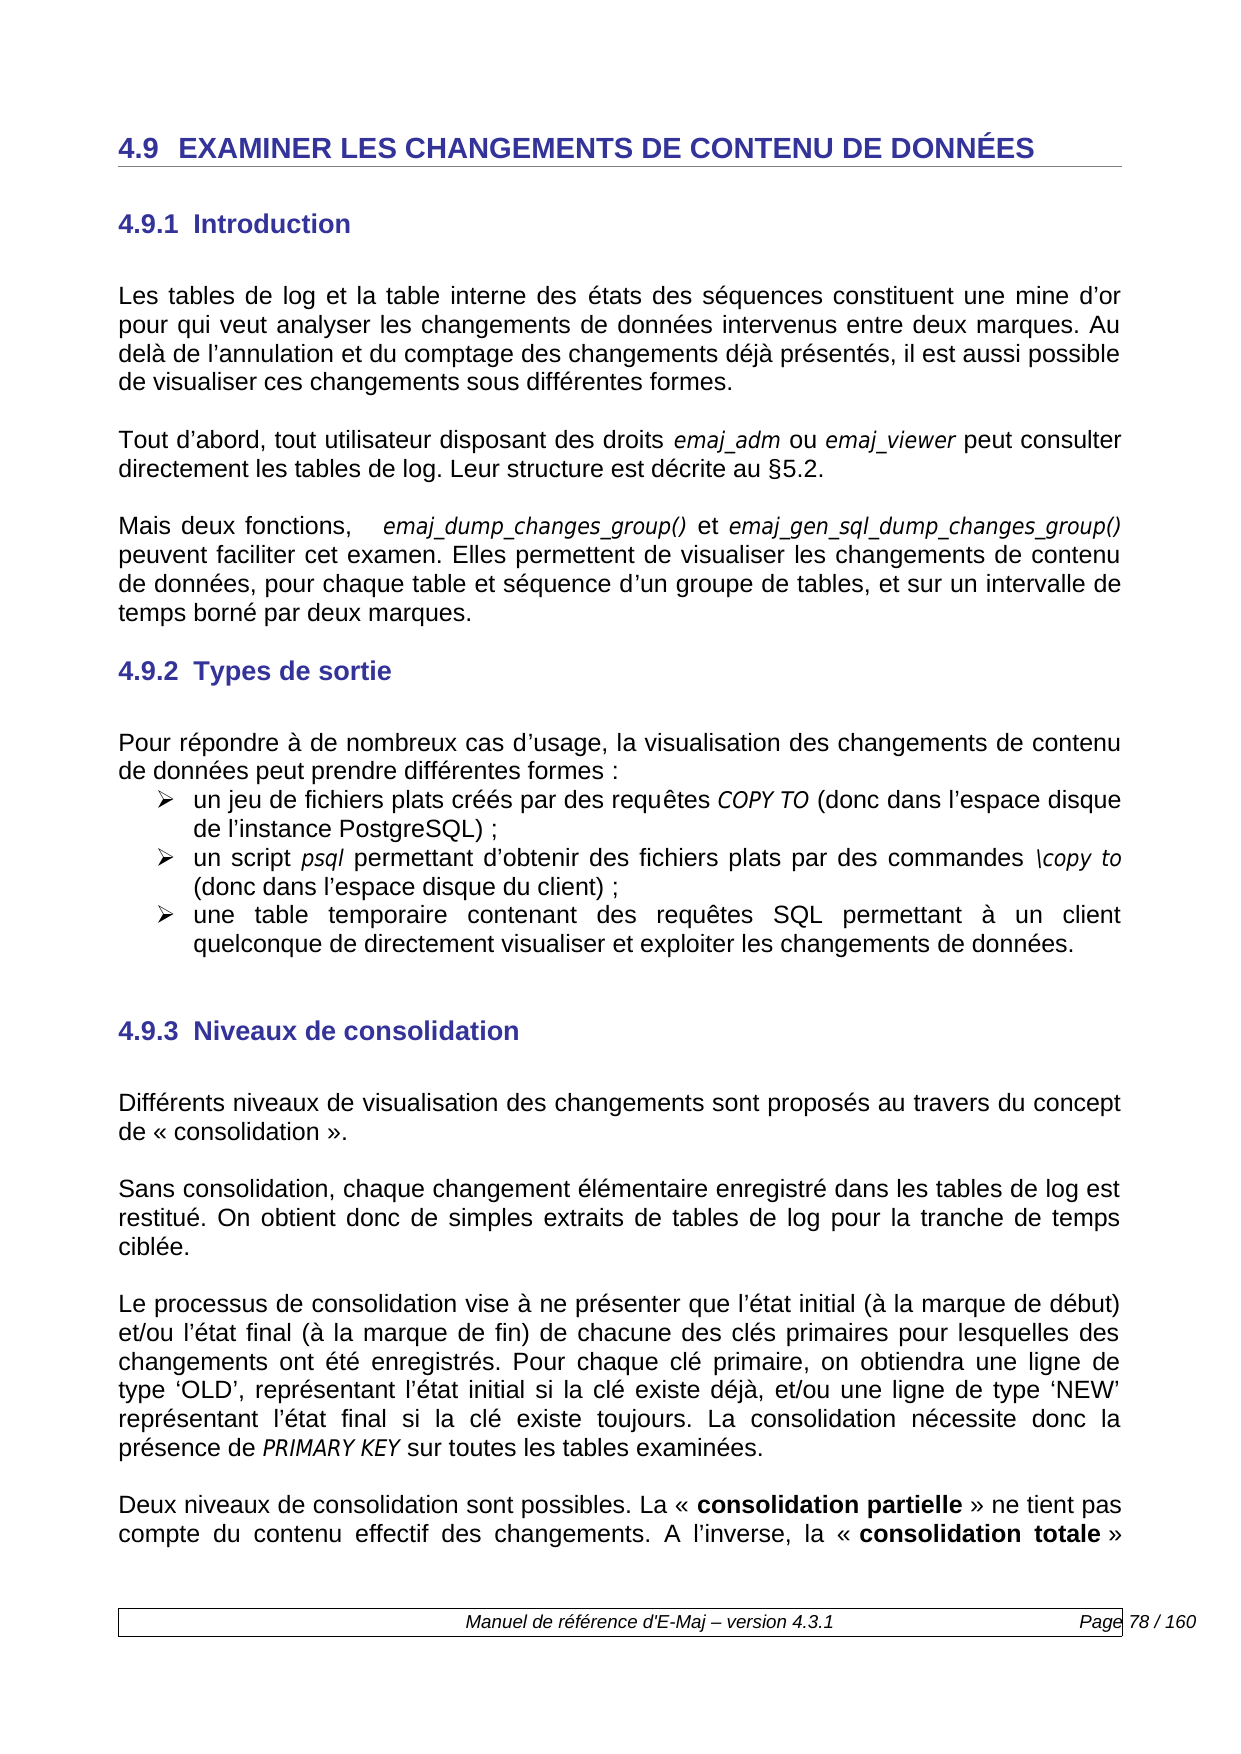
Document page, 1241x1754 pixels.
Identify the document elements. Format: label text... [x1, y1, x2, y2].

subtitle Introduction [118, 208, 1122, 240]
list un script psql permettant d’obtenir des fichiers plats par des commandes \copy to (donc dans l’espace disque du client) ; [156, 843, 1122, 900]
subtitle Niveaux de consolidation [118, 1015, 1122, 1047]
text Tout d’abord, tout utilisateur disposant des droits emaj_adm ou emaj_viewer peut consulter directement les tables de log. Leur structure est décrite au §5.2. [118, 425, 1122, 482]
text Mais deux fonctions, emaj_dump_changes_group() et emaj_gen_sql_dump_changes_group() peuvent faciliter cet examen. Elles permettent de visualiser les changements de contenu de données, pour chaque table et séquence d’un groupe de tables, et sur un intervalle de temps borné par deux marques. [118, 511, 1122, 626]
subtitle Types de sortie [118, 655, 1122, 686]
text Les tables de log et la table interne des états des séquences constituent une mine d’or pour qui veut analyser les changements de données intervenus entre deux marques. Au delà de l’annulation et du comptage des changements déjà présentés, il est aussi possible de visualiser ces changements sous différentes formes. [118, 281, 1122, 396]
list un jeu de fichiers plats créés par des requêtes COPY TO (donc dans l’espace disque de l’instance PostgreSQL) ; [156, 785, 1122, 843]
subtitle Examiner les changements de contenu de données [118, 131, 1122, 166]
text Deux niveaux de consolidation sont possibles. La « consolidation partielle » ne tient pas compte du contenu effectif des changements. A l’inverse, la « consolidation totale » [118, 1490, 1122, 1548]
text Pour répondre à de nombreux cas d’usage, la visualisation des changements de contenu de données peut prendre différentes formes : [118, 727, 1122, 785]
text Sans consolidation, chaque changement élémentaire enregistré dans les tables de log est restitué. On obtient donc de simples extraits de tables de log pour la tranche de temps ciblée. [118, 1174, 1122, 1260]
text Le processus de consolidation vise à ne présenter que l’état initial (à la marque de début) et/ou l’état final (à la marque de fin) de chacune des clés primaires pour lesquelles des changements ont été enregistrés. Pour chaque clé primaire, on obtiendra une ligne de type ‘OLD’, représentant l’état initial si la clé existe déjà, et/ou une ligne de type ‘NEW’ représentant l’état final si la clé existe toujours. La consolidation nécessite donc la présence de PRIMARY KEY sur toutes les tables examinées. [118, 1289, 1122, 1462]
text Différents niveaux de visualisation des changements sont proposés au travers du concept de « consolidation ». [118, 1088, 1122, 1145]
list une table temporaire contenant des requêtes SQL permettant à un client quelconque de directement visualiser et exploiter les changements de données. [156, 900, 1122, 958]
